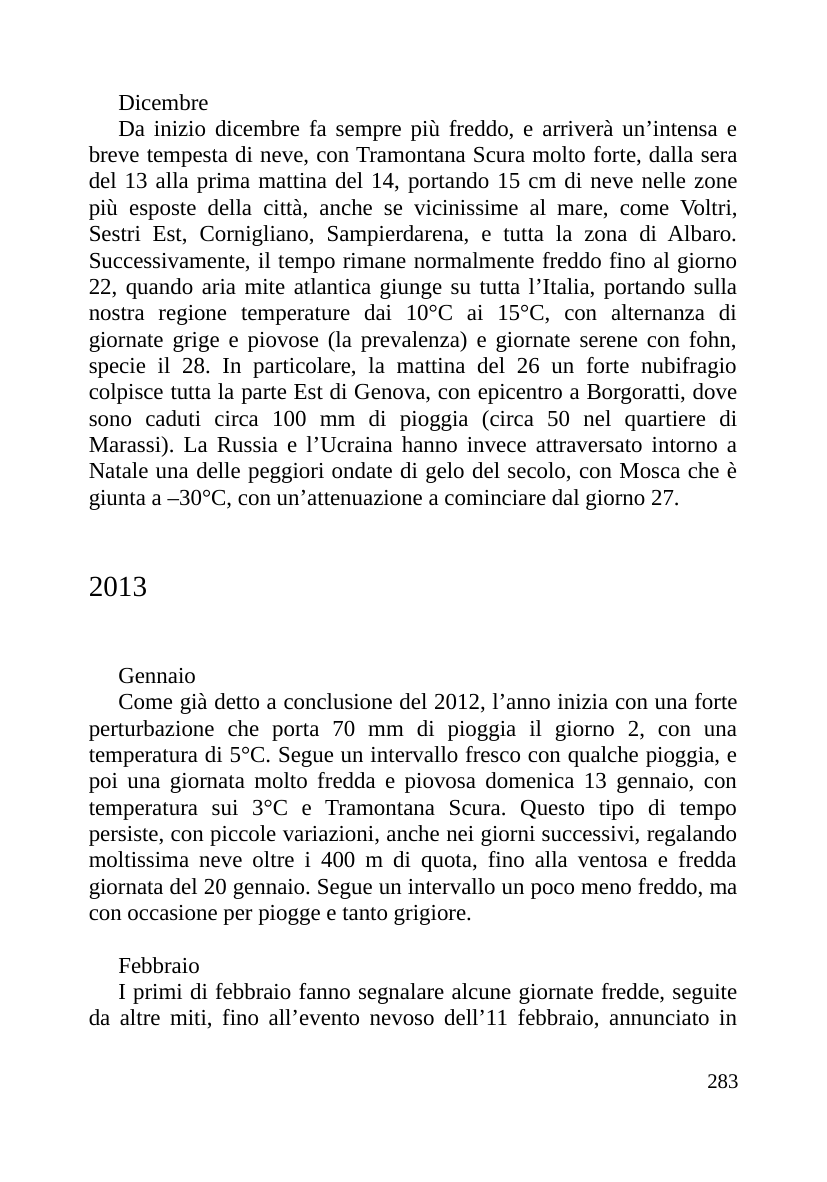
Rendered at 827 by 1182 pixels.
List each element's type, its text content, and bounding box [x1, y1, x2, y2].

text Gennaio [88, 662, 738, 688]
subtitle 2013 [88, 569, 738, 603]
text Da inizio dicembre fa sempre più freddo, e arriverà un’intensa e breve tempesta di neve, con Tramontana Scura molto forte, dalla sera del 13 alla prima mattina del 14, portando 15 cm di neve nelle zone più esposte della città, anche se vicinissime al mare, come Voltri, Sestri Est, Cornigliano, Sampierdarena, e tutta la zona di Albaro. Successivamente, il tempo rimane normalmente freddo fino al giorno 22, quando aria mite atlantica giunge su tutta l’Italia, portando sulla nostra regione temperature dai 10°C ai 15°C, con alternanza di giornate grige e piovose (la prevalenza) e giornate serene con fohn, specie il 28. In particolare, la mattina del 26 un forte nubifragio colpisce tutta la parte Est di Genova, con epicentro a Borgoratti, dove sono caduti circa 100 mm di pioggia (circa 50 nel quartiere di Marassi). La Russia e l’Ucraina hanno invece attraversato intorno a Natale una delle peggiori ondate di gelo del secolo, con Mosca che è giunta a ‒30°C, con un’attenuazione a cominciare dal giorno 27. [88, 115, 738, 510]
text Dicembre [88, 88, 738, 115]
text Come già detto a conclusione del 2012, l’anno inizia con una forte perturbazione che porta 70 mm di pioggia il giorno 2, con una temperatura di 5°C. Segue un intervallo fresco con qualche pioggia, e poi una giornata molto fredda e piovosa domenica 13 gennaio, con temperatura sui 3°C e Tramontana Scura. Questo tipo di tempo persiste, con piccole variazioni, anche nei giorni successivi, regalando moltissima neve oltre i 400 m di quota, fino alla ventosa e fredda giornata del 20 gennaio. Segue un intervallo un poco meno freddo, ma con occasione per piogge e tanto grigiore. [88, 688, 738, 925]
text I primi di febbraio fanno segnalare alcune giornate fredde, seguite da altre miti, fino all’evento nevoso dell’11 febbraio, annunciato in [88, 978, 738, 1031]
text Febbraio [88, 952, 738, 978]
